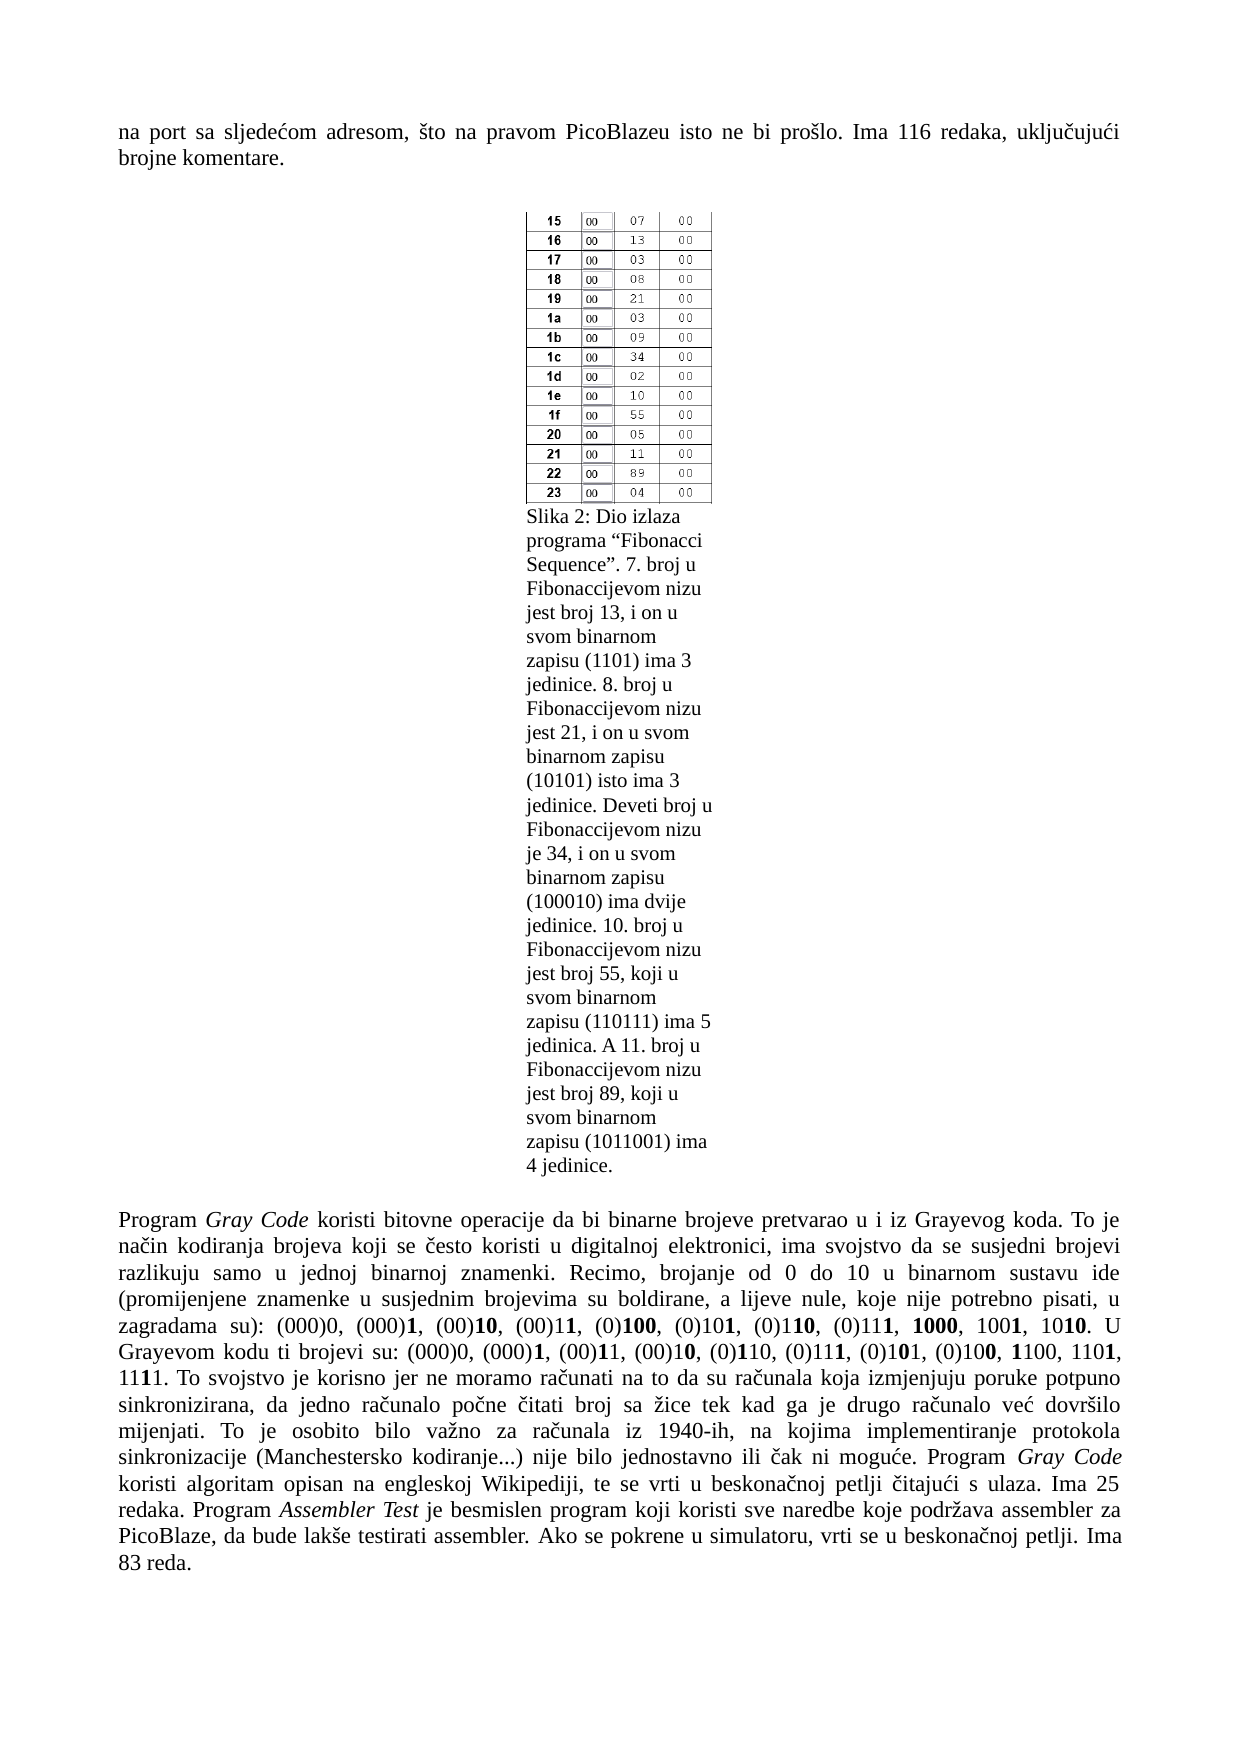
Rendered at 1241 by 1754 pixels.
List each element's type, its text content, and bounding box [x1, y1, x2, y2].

text na port sa sljedećom adresom, što na pravom PicoBlazeu isto ne bi prošlo. Ima 116 redaka, uključujući brojne komentare. [118, 118, 1122, 171]
picture [526, 212, 715, 504]
text Program Gray Code koristi bitovne operacije da bi binarne brojeve pretvarao u i iz Grayevog koda. To je način kodiranja brojeva koji se često koristi u digitalnoj elektronici, ima svojstvo da se susjedni brojevi razlikuju samo u jednoj binarnoj znamenki. Recimo, brojanje od 0 do 10 u binarnom sustavu ide (promijenjene znamenke u susjednim brojevima su boldirane, a lijeve nule, koje nije potrebno pisati, u zagradama su): (000)0, (000)1, (00)10, (00)11, (0)100, (0)101, (0)110, (0)111, 1000, 1001, 1010. U Grayevom kodu ti brojevi su: (000)0, (000)1, (00)11, (00)10, (0)110, (0)111, (0)101, (0)100, 1100, 1101, 1111. To svojstvo je korisno jer ne moramo računati na to da su računala koja izmjenjuju poruke potpuno sinkronizirana, da jedno računalo počne čitati broj sa žice tek kad ga je drugo računalo već dovršilo mijenjati. To je osobito bilo važno za računala iz 1940-ih, na kojima implementiranje protokola sinkronizacije (Manchestersko kodiranje...) nije bilo jednostavno ili čak ni moguće. Program Gray Code koristi algoritam opisan na engleskoj Wikipediji, te se vrti u beskonačnoj petlji čitajući s ulaza. Ima 25 redaka. Program Assembler Test je besmislen program koji koristi sve naredbe koje podržava assembler za PicoBlaze, da bude lakše testirati assembler. Ako se pokrene u simulatoru, vrti se u beskonačnoj petlji. Ima 83 reda. [118, 1206, 1122, 1575]
text Slika 2: Dio izlaza programa “Fibonacci Sequence”. 7. broj u Fibonaccijevom nizu jest broj 13, i on u svom binarnom zapisu (1101) ima 3 jedinice. 8. broj u Fibonaccijevom nizu jest 21, i on u svom binarnom zapisu (10101) isto ima 3 jedinice. Deveti broj u Fibonaccijevom nizu je 34, i on u svom binarnom zapisu (100010) ima dvije jedinice. 10. broj u Fibonaccijevom nizu jest broj 55, koji u svom binarnom zapisu (110111) ima 5 jedinica. A 11. broj u Fibonaccijevom nizu jest broj 89, koji u svom binarnom zapisu (1011001) ima 4 jedinice. [526, 504, 714, 1177]
